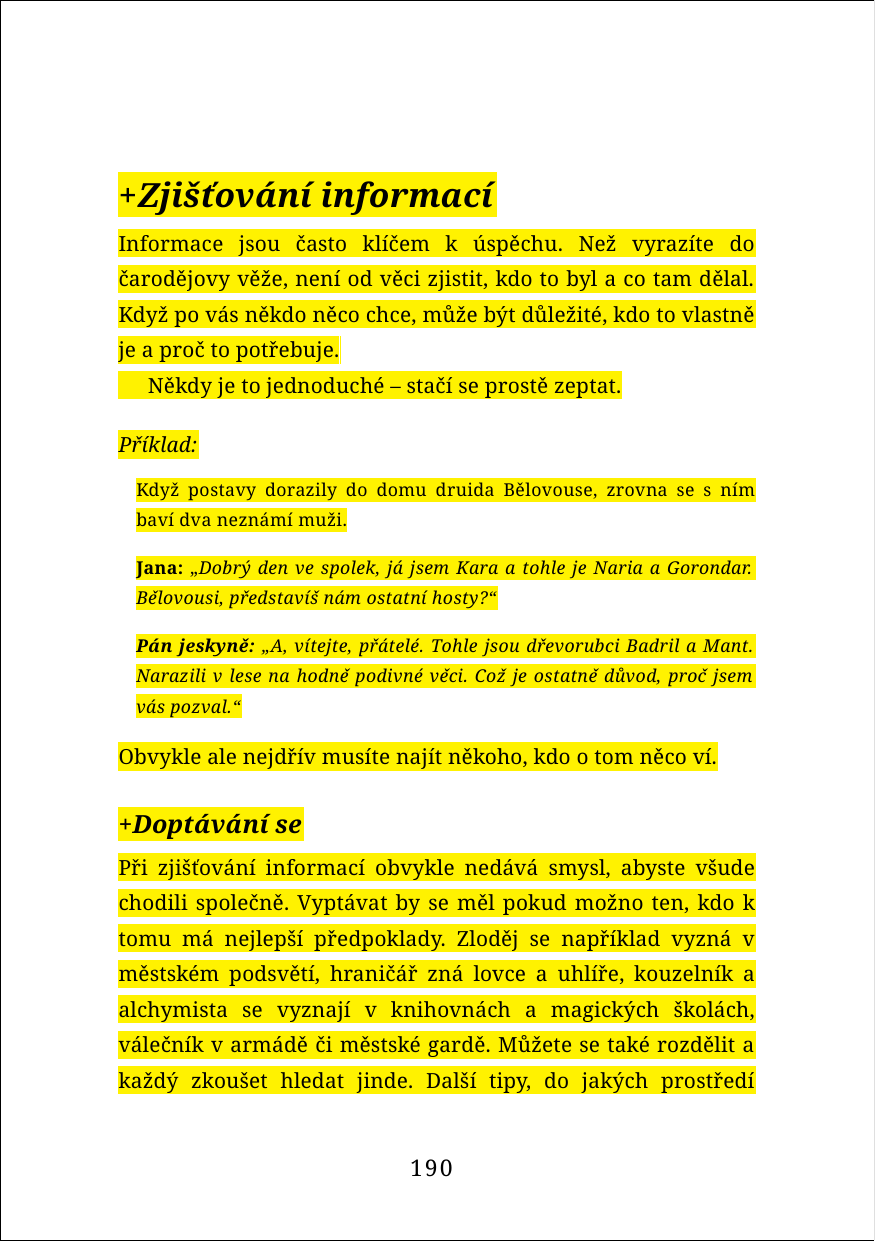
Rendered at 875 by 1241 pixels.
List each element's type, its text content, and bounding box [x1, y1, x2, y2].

subtitle +Zjišťování informací [118, 172, 756, 217]
text Při zjišťování informací obvykle nedává smysl, abyste všude chodili společně. Vyptávat by se měl pokud možno ten, kdo k tomu má nejlepší předpoklady. Zloděj se například vyzná v městském podsvětí, hraničář zná lovce a uhlíře, kouzelník a alchymista se vyznají v knihovnách a magických školách, válečník v armádě či městské gardě. Můžete se také rozdělit a každý zkoušet hledat jinde. Další tipy, do jakých prostředí [118, 853, 756, 1094]
text Obvykle ale nejdřív musíte najít někoho, kdo o tom něco ví. [118, 742, 756, 771]
text Informace jsou často klíčem k úspěchu. Než vyrazíte do čarodějovy věže, není od věci zjistit, kdo to byl a co tam dělal. Když po vás někdo něco chce, může být důležité, kdo to vlastně je a proč to potřebuje. Někdy je to jednoduché – stačí se prostě zeptat. [118, 229, 756, 399]
text Pán jeskyně: „A, vítejte, přátelé. Tohle jsou dřevorubci Badril a Mant. Narazili v lese na hodně podivné věci. Což je ostatně důvod, proč jsem vás pozval.“ [136, 634, 756, 718]
text Jana: „Dobrý den ve spolek, já jsem Kara a tohle je Naria a Gorondar. Bělovousi, představíš nám ostatní hosty?“ [136, 556, 756, 610]
subtitle +Doptávání se [118, 807, 756, 841]
text Když postavy dorazily do domu druida Bělovouse, zrovna se s ním baví dva neznámí muži. [136, 477, 756, 532]
text Příklad: [118, 430, 756, 459]
